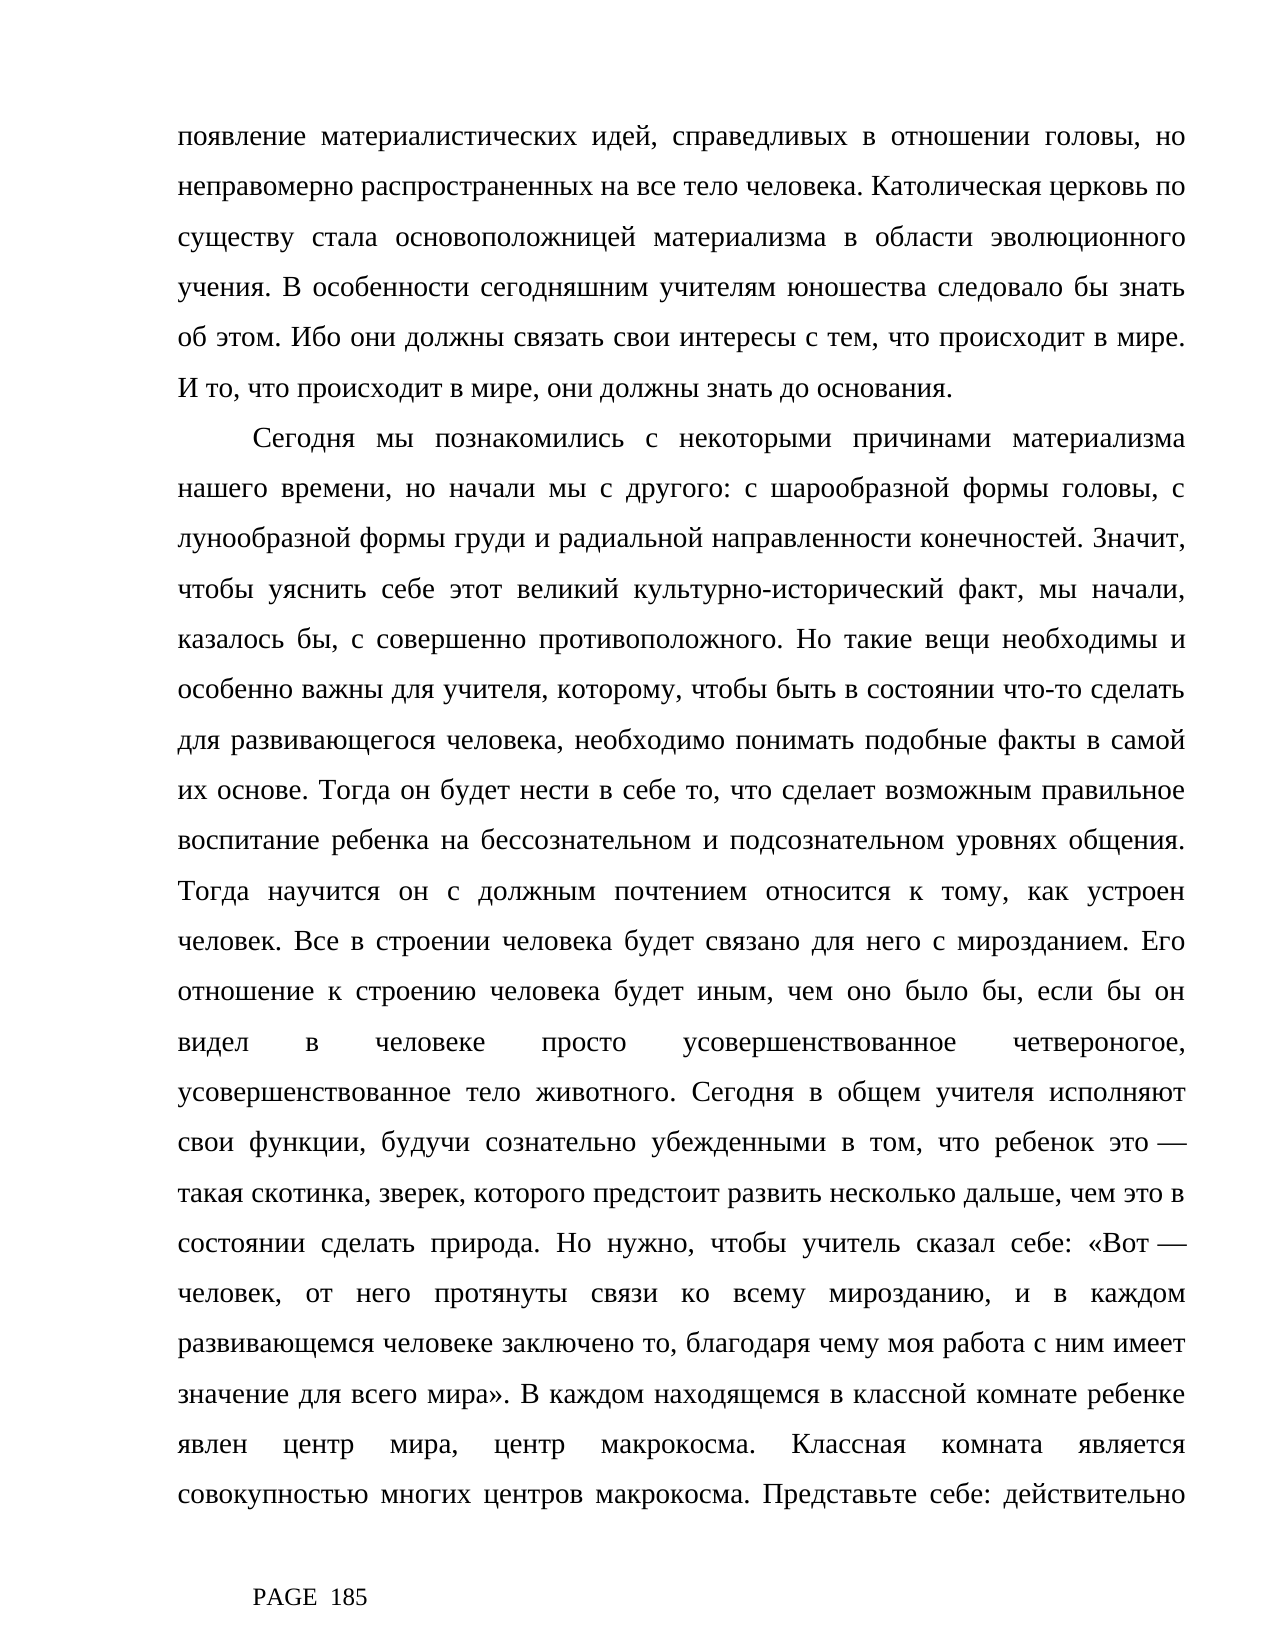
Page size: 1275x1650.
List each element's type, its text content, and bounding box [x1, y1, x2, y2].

text Сегодня мы познакомились с некоторыми причинами материализма нашего времени, но начали мы с другого: с шарообразной формы головы, с лунообразной формы груди и радиальной направленности конечностей. Значит, чтобы уяснить себе этот великий культурно-исторический факт, мы начали, казалось бы, с совершенно противоположного. Но такие вещи необходимы и особенно важны для учителя, которому, чтобы быть в состоянии что-то сделать для развивающегося человека, необходимо понимать подобные факты в самой их основе. Тогда он будет нести в себе то, что сделает возможным правильное воспитание ребенка на бессознательном и подсознательном уровнях общения. Тогда научится он с должным почтением относится к тому, как устроен человек. Все в строении человека будет связано для него с мирозданием. Его отношение к строению человека будет иным, чем оно было бы, если бы он видел в человеке просто усовершенствованное четвероногое, усовершенствованное тело животного. Сегодня в общем учителя исполняют свои функции, будучи сознательно убежденными в том, что ребенок это — такая скотинка, зверек, которого предстоит развить несколько дальше, чем это в состоянии сделать природа. Но нужно, чтобы учитель сказал себе: «Вот — человек, от него протянуты связи ко всему мирозданию, и в каждом развивающемся человеке заключено то, благодаря чему моя работа с ним имеет значение для всего мира». В каждом находящемся в классной комнате ребенке явлен центр мира, центр макрокосма. Классная комната является совокупностью многих центров макрокосма. Представьте себе: действительно [177, 420, 1186, 1510]
text появление материалистических идей, справедливых в отношении головы, но неправомерно распространенных на все тело человека. Католическая церковь по существу стала основоположницей материализма в области эволюционного учения. В особенности сегодняшним учителям юношества следовало бы знать об этом. Ибо они должны связать свои интересы с тем, что происходит в мире. И то, что происходит в мире, они должны знать до основания. [177, 118, 1186, 403]
